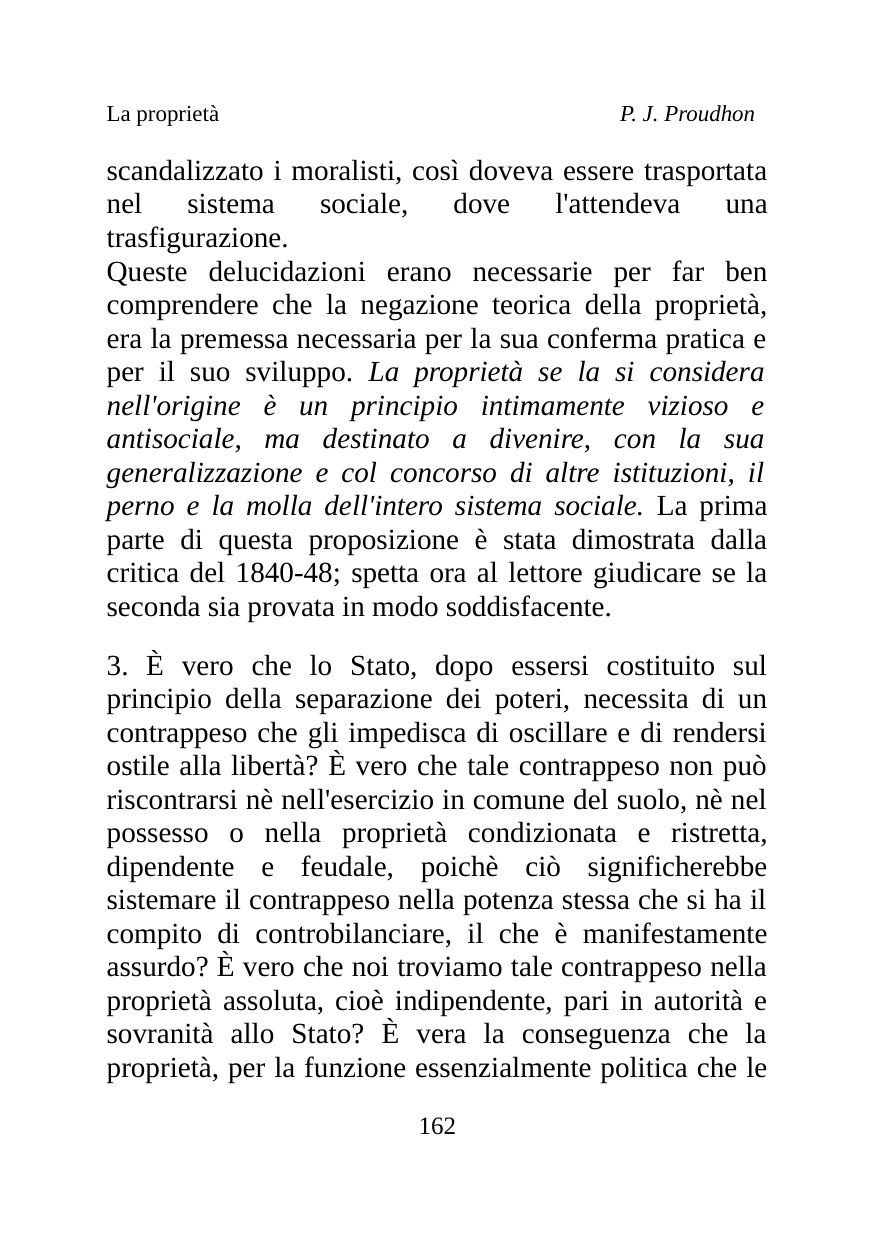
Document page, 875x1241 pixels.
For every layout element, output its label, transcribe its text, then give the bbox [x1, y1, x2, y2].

text 3. È vero che lo Stato, dopo essersi costituito sul principio della separazione dei poteri, necessita di un contrappeso che gli impedisca di oscillare e di rendersi ostile alla libertà? È vero che tale contrappeso non può riscontrarsi nè nell'esercizio in comune del suolo, nè nel possesso o nella proprietà condizionata e ristretta, dipendente e feudale, poichè ciò significherebbe sistemare il contrappeso nella potenza stessa che si ha il compito di controbilanciare, il che è manifestamente assurdo? È vero che noi troviamo tale contrappeso nella proprietà assoluta, cioè indipendente, pari in autorità e sovranità allo Stato? È vera la conseguenza che la proprietà, per la funzione essenzialmente politica che le [106, 648, 768, 1084]
text Queste delucidazioni erano necessarie per far ben comprendere che la negazione teorica della proprietà, era la premessa necessaria per la sua conferma pratica e per il suo sviluppo. La proprietà se la si considera nell'origine è un principio intimamente vizioso e antisociale, ma destinato a divenire, con la sua generalizzazione e col concorso di altre istituzioni, il perno e la molla dell'intero sistema sociale. La prima parte di questa proposizione è stata dimostrata dalla critica del 1840-48; spetta ora al lettore giudicare se la seconda sia provata in modo soddisfacente. [106, 254, 768, 623]
text scandalizzato i moralisti, così doveva essere trasportata nel sistema sociale, dove l'attendeva una trasfigurazione. [106, 153, 768, 254]
